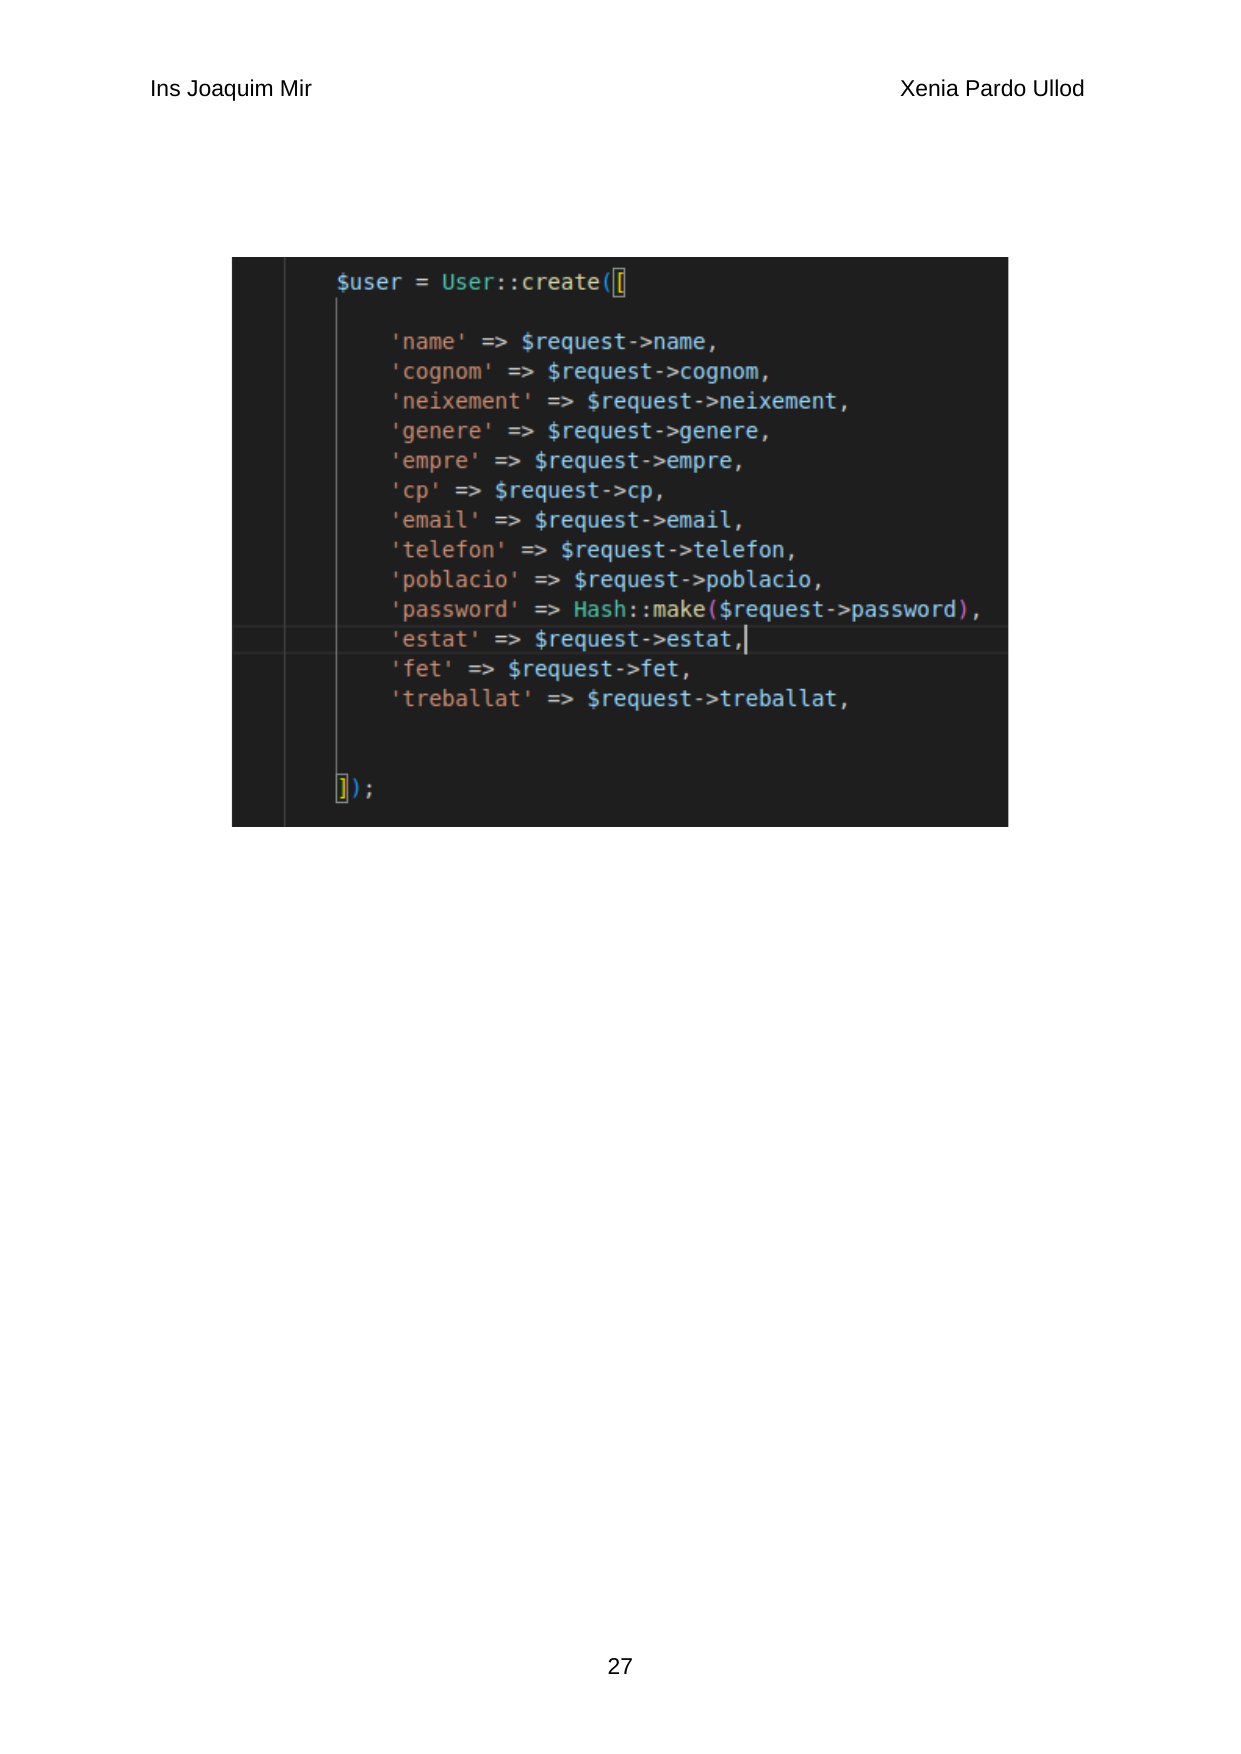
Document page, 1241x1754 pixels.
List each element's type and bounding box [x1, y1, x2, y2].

picture [231, 257, 1009, 827]
